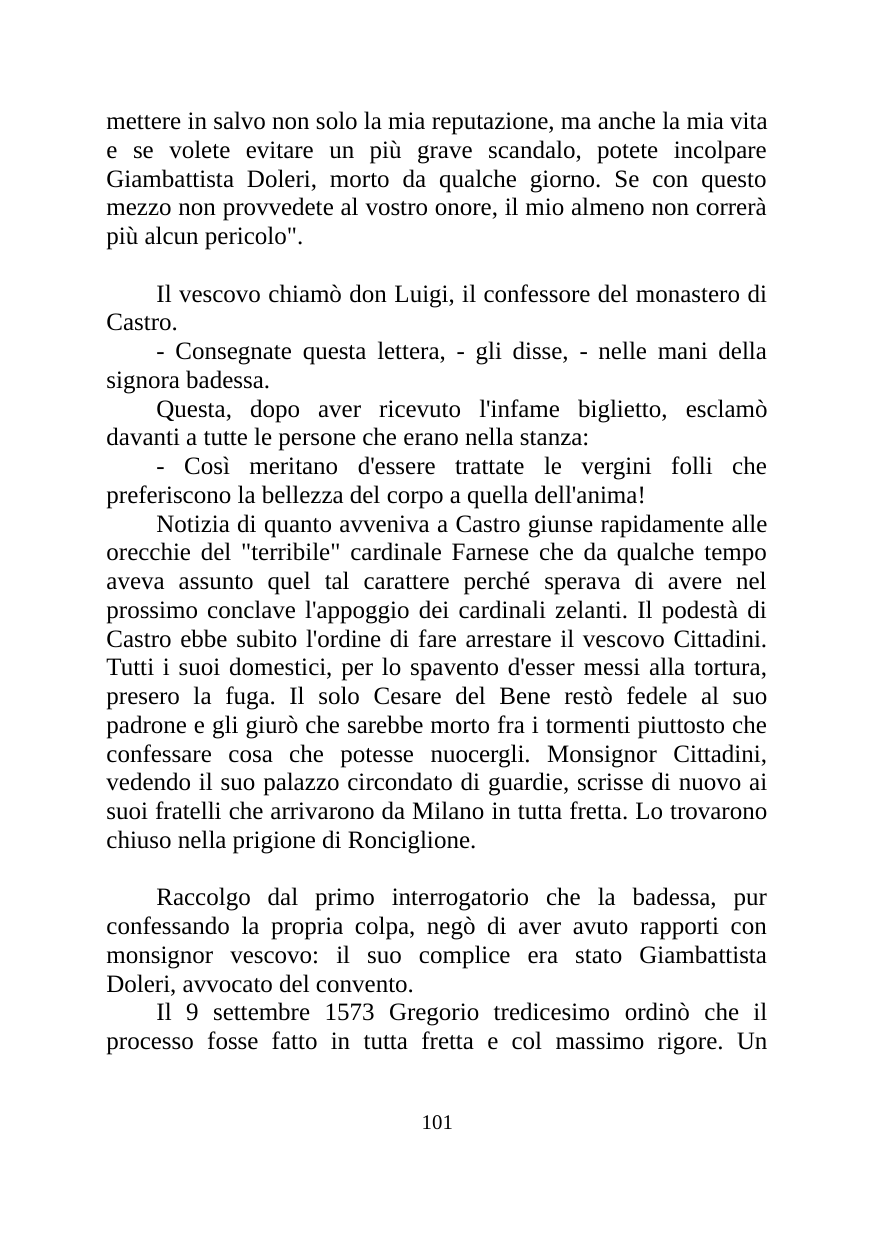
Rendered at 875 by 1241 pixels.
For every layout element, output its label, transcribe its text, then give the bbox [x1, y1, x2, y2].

text Il vescovo chiamò don Luigi, il confessore del monastero di Castro. [106, 279, 768, 336]
text Il 9 settembre 1573 Gregorio tredicesimo ordinò che il processo fosse fatto in tutta fretta e col massimo rigore. Un [106, 997, 768, 1055]
text - Consegnate questa lettera, - gli disse, - nelle mani della signora badessa. [106, 336, 768, 394]
text Notizia di quanto avveniva a Castro giunse rapidamente alle orecchie del "terribile" cardinale Farnese che da qualche tempo aveva assunto quel tal carattere perché sperava di avere nel prossimo conclave l'appoggio dei cardinali zelanti. Il podestà di Castro ebbe subito l'ordine di fare arrestare il vescovo Cittadini. Tutti i suoi domestici, per lo spavento d'esser messi alla tortura, presero la fuga. Il solo Cesare del Bene restò fedele al suo padrone e gli giurò che sarebbe morto fra i tormenti piuttosto che confessare cosa che potesse nuocergli. Monsignor Cittadini, vedendo il suo palazzo circondato di guardie, scrisse di nuovo ai suoi fratelli che arrivarono da Milano in tutta fretta. Lo trovarono chiuso nella prigione di Ronciglione. [106, 509, 768, 854]
text mettere in salvo non solo la mia reputazione, ma anche la mia vita e se volete evitare un più grave scandalo, potete incolpare Giambattista Doleri, morto da qualche giorno. Se con questo mezzo non provvedete al vostro onore, il mio almeno non correrà più alcun pericolo". [106, 106, 768, 250]
text - Così meritano d'essere trattate le vergini folli che preferiscono la bellezza del corpo a quella dell'anima! [106, 451, 768, 509]
text Questa, dopo aver ricevuto l'infame biglietto, esclamò davanti a tutte le persone che erano nella stanza: [106, 394, 768, 451]
text Raccolgo dal primo interrogatorio che la badessa, pur confessando la propria colpa, negò di aver avuto rapporti con monsignor vescovo: il suo complice era stato Giambattista Doleri, avvocato del convento. [106, 882, 768, 997]
